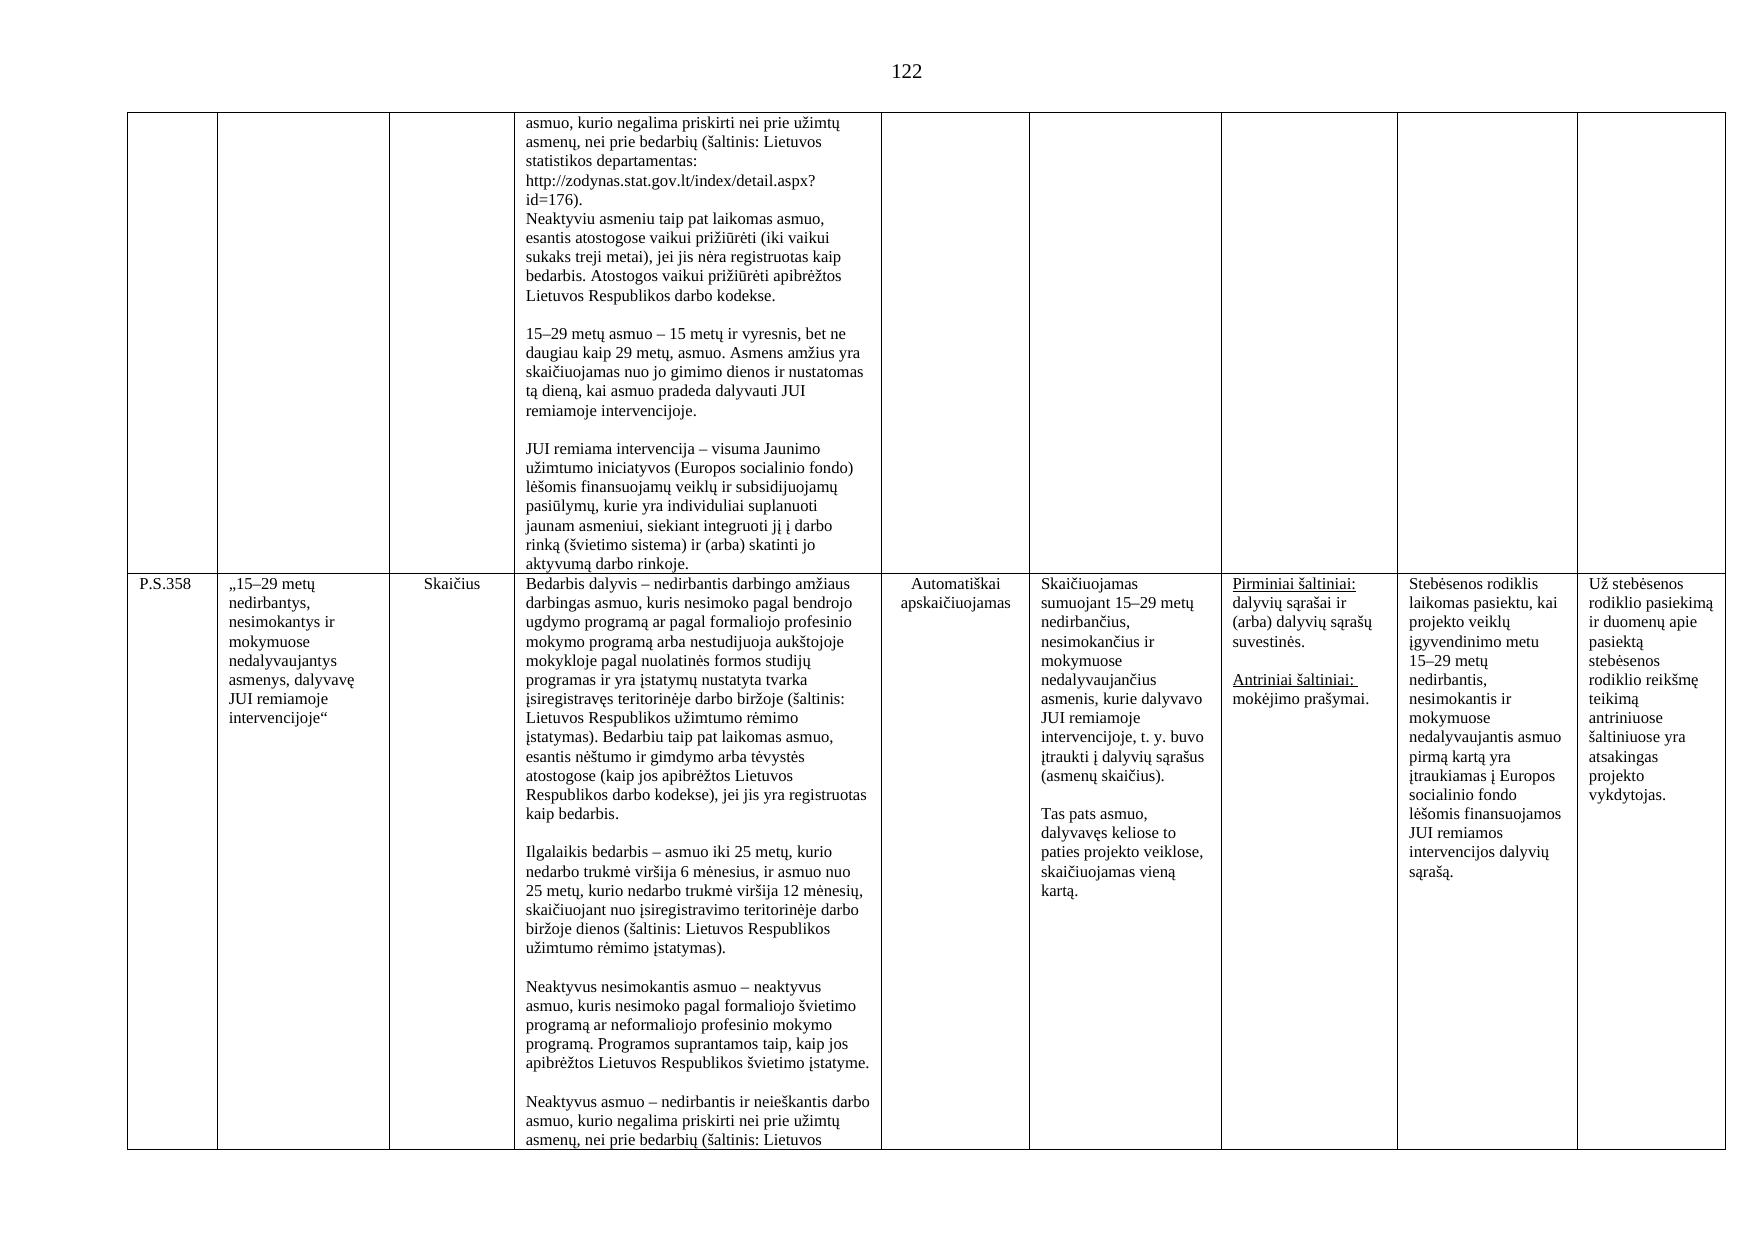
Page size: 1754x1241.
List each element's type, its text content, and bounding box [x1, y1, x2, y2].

table_cell Pirminiai šaltiniai: dalyvių sąrašai ir (arba) dalyvių sąrašų suvestinės. Antriniai šaltiniai: mokėjimo prašymai. [1222, 574, 1397, 1149]
table_cell [1030, 113, 1221, 573]
table_cell Už stebėsenos rodiklio pasiekimą ir duomenų apie pasiektą stebėsenos rodiklio reikšmę teikimą antriniuose šaltiniuose yra atsakingas projekto vykdytojas. [1578, 574, 1725, 1149]
table_cell Skaičius [390, 574, 514, 1149]
table_cell [1578, 113, 1725, 573]
table_cell Skaičiuojamas sumuojant 15–29 metų nedirbančius, nesimokančius ir mokymuose nedalyvaujančius asmenis, kurie dalyvavo JUI remiamoje intervencijoje, t. y. buvo įtraukti į dalyvių sąrašus (asmenų skaičius). Tas pats asmuo, dalyvavęs keliose to paties projekto veiklose, skaičiuojamas vieną kartą. [1030, 574, 1221, 1149]
table_cell [218, 113, 389, 573]
table_cell [1398, 113, 1577, 573]
table_cell [390, 113, 514, 573]
table_cell [128, 113, 217, 573]
table_cell Automatiškai apskaičiuojamas [882, 574, 1029, 1149]
table_cell asmuo, kurio negalima priskirti nei prie užimtų asmenų, nei prie bedarbių (šaltinis: Lietuvos statistikos departamentas: http://zodynas.stat.gov.lt/index/detail.aspx?id=176). Neaktyviu asmeniu taip pat laikomas asmuo, esantis atostogose vaikui prižiūrėti (iki vaikui sukaks treji metai), jei jis nėra registruotas kaip bedarbis. Atostogos vaikui prižiūrėti apibrėžtos Lietuvos Respublikos darbo kodekse. 15–29 metų asmuo – 15 metų ir vyresnis, bet ne daugiau kaip 29 metų, asmuo. Asmens amžius yra skaičiuojamas nuo jo gimimo dienos ir nustatomas tą dieną, kai asmuo pradeda dalyvauti JUI remiamoje intervencijoje. JUI remiama intervencija – visuma Jaunimo užimtumo iniciatyvos (Europos socialinio fondo) lėšomis finansuojamų veiklų ir subsidijuojamų pasiūlymų, kurie yra individuliai suplanuoti jaunam asmeniui, siekiant integruoti jį į darbo rinką (švietimo sistema) ir (arba) skatinti jo aktyvumą darbo rinkoje. [515, 113, 881, 573]
table_cell [882, 113, 1029, 573]
table_cell Bedarbis dalyvis – nedirbantis darbingo amžiaus darbingas asmuo, kuris nesimoko pagal bendrojo ugdymo programą ar pagal formaliojo profesinio mokymo programą arba nestudijuoja aukštojoje mokykloje pagal nuolatinės formos studijų programas ir yra įstatymų nustatyta tvarka įsiregistravęs teritorinėje darbo biržoje (šaltinis: Lietuvos Respublikos užimtumo rėmimo įstatymas). Bedarbiu taip pat laikomas asmuo, esantis nėštumo ir gimdymo arba tėvystės atostogose (kaip jos apibrėžtos Lietuvos Respublikos darbo kodekse), jei jis yra registruotas kaip bedarbis. Ilgalaikis bedarbis – asmuo iki 25 metų, kurio nedarbo trukmė viršija 6 mėnesius, ir asmuo nuo 25 metų, kurio nedarbo trukmė viršija 12 mėnesių, skaičiuojant nuo įsiregistravimo teritorinėje darbo biržoje dienos (šaltinis: Lietuvos Respublikos užimtumo rėmimo įstatymas). Neaktyvus nesimokantis asmuo – neaktyvus asmuo, kuris nesimoko pagal formaliojo švietimo programą ar neformaliojo profesinio mokymo programą. Programos suprantamos taip, kaip jos apibrėžtos Lietuvos Respublikos švietimo įstatyme. Neaktyvus asmuo – nedirbantis ir neieškantis darbo asmuo, kurio negalima priskirti nei prie užimtų asmenų, nei prie bedarbių (šaltinis: Lietuvos [515, 574, 881, 1149]
table_cell „15–29 metų nedirbantys, nesimokantys ir mokymuose nedalyvaujantys asmenys, dalyvavę JUI remiamoje intervencijoje“ [218, 574, 389, 1149]
table_cell Stebėsenos rodiklis laikomas pasiektu, kai projekto veiklų įgyvendinimo metu 15–29 metų nedirbantis, nesimokantis ir mokymuose nedalyvaujantis asmuo pirmą kartą yra įtraukiamas į Europos socialinio fondo lėšomis finansuojamos JUI remiamos intervencijos dalyvių sąrašą. [1398, 574, 1577, 1149]
table_cell [1222, 113, 1397, 573]
table_cell P.S.358 [128, 574, 217, 1149]
